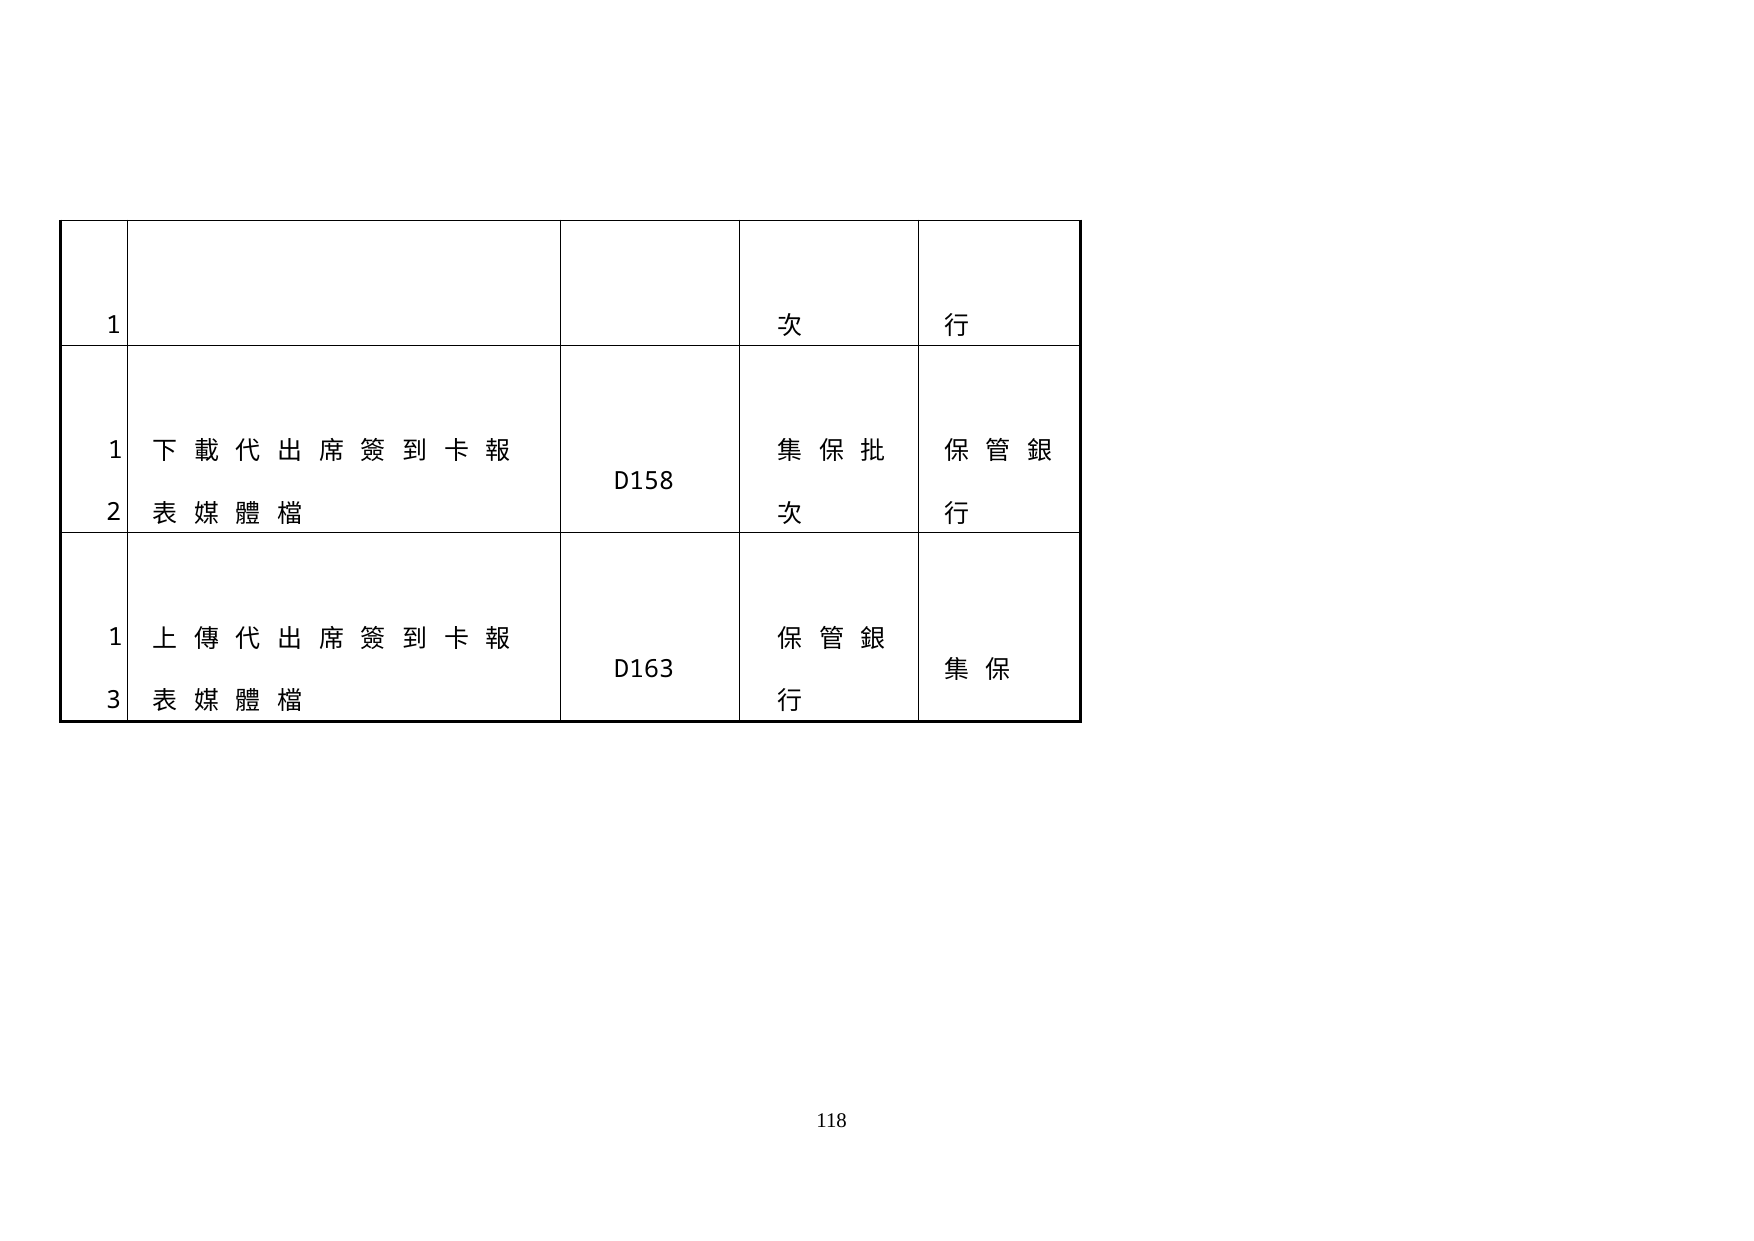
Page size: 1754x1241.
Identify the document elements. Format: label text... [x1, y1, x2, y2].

table_cell D158 [561, 346, 739, 532]
table_cell D163 [561, 533, 739, 719]
table_cell 保管銀行 [740, 533, 918, 719]
table_cell 保管銀行 [919, 346, 1079, 532]
table_cell 上傳代出席簽到卡報表媒體檔 [128, 533, 560, 719]
table_cell 1 [62, 221, 127, 344]
table_cell 集保 [919, 533, 1079, 719]
table_cell 行 [919, 221, 1079, 344]
table_cell 集保批次 [740, 346, 918, 532]
table_cell [561, 221, 739, 344]
table_cell 12 [62, 346, 127, 532]
table_cell [128, 221, 560, 344]
table_cell 下載代出席簽到卡報表媒體檔 [128, 346, 560, 532]
table_cell 13 [62, 533, 127, 719]
table_cell 次 [740, 221, 918, 344]
